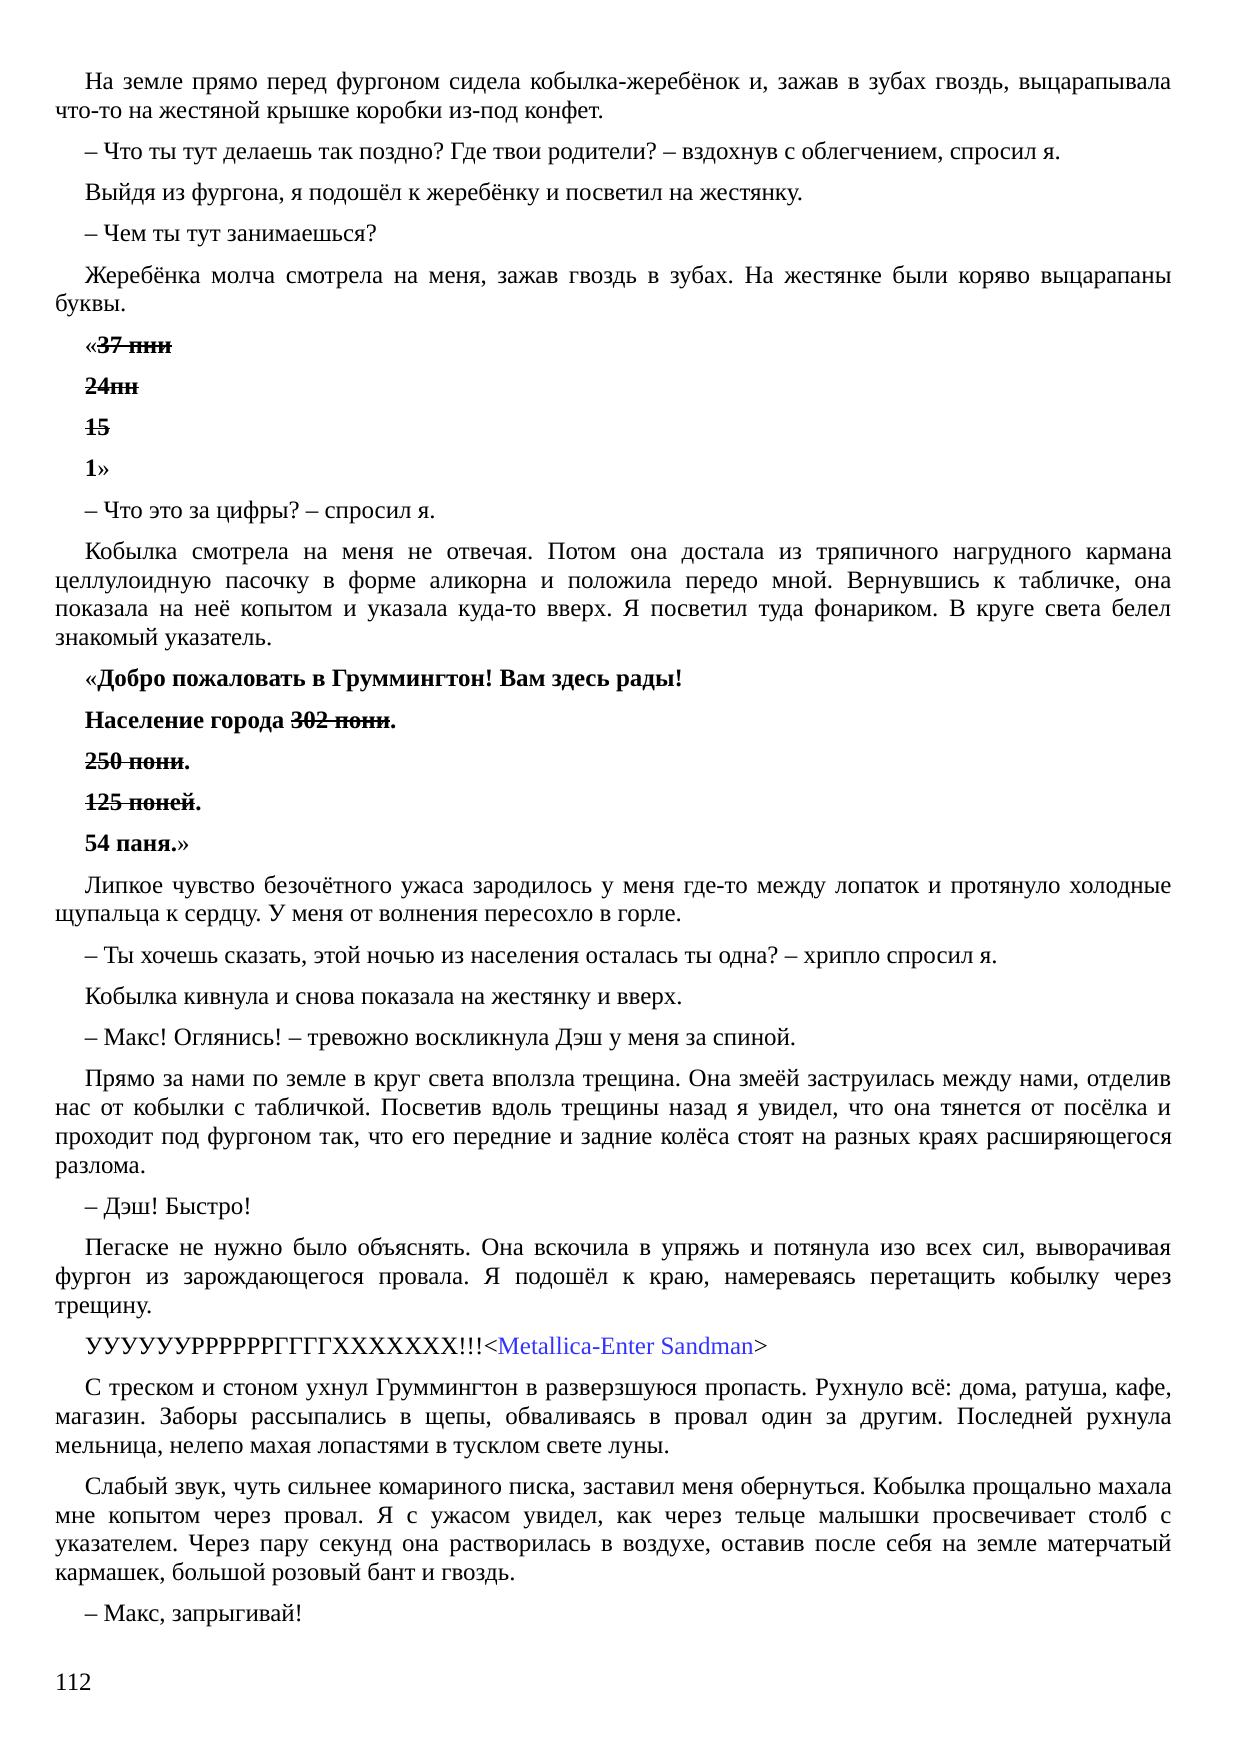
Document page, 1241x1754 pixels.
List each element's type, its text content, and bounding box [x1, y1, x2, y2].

text «37 пни [55, 330, 1173, 358]
text – Что ты тут делаешь так поздно? Где твои родители? – вздохнув с облегчением, спросил я. [55, 136, 1173, 165]
text 15 [55, 412, 1173, 441]
text Кобылка кивнула и снова показала на жестянку и вверх. [55, 981, 1173, 1010]
text – Макс! Оглянись! – тревожно воскликнула Дэш у меня за спиной. [55, 1022, 1173, 1051]
text УУУУУУРРРРРРГГГГХХХХХХХ!!!<Metallica-Enter Sandman> [55, 1331, 1173, 1360]
text Липкое чувство безочётного ужаса зародилось у меня где-то между лопаток и протянуло холодные щупальца к сердцу. У меня от волнения пересохло в горле. [55, 870, 1173, 927]
text «Добро пожаловать в Груммингтон! Вам здесь рады! [55, 663, 1173, 692]
text 24пн [55, 371, 1173, 400]
text Кобылка смотрела на меня не отвечая. Потом она достала из тряпичного нагрудного кармана целлулоидную пасочку в форме аликорна и положила передо мной. Вернувшись к табличке, она показала на неё копытом и указала куда-то вверх. Я посветил туда фонариком. В круге света белел знакомый указатель. [55, 536, 1173, 651]
text 54 паня.» [55, 828, 1173, 857]
text Население города 302 пони. [55, 705, 1173, 733]
text – Дэш! Быстро! [55, 1191, 1173, 1220]
text 250 пони. [55, 746, 1173, 775]
text – Ты хочешь сказать, этой ночью из населения осталась ты одна? – хрипло спросил я. [55, 940, 1173, 968]
text – Чем ты тут занимаешься? [55, 218, 1173, 247]
text – Макс, запрыгивай! [55, 1598, 1173, 1627]
text Прямо за нами по земле в круг света вползла трещина. Она змеёй заструилась между нами, отделив нас от кобылки с табличкой. Посветив вдоль трещины назад я увидел, что она тянется от посёлка и проходит под фургоном так, что его передние и задние колёса стоят на разных краях расширяющегося разлома. [55, 1063, 1173, 1178]
text С треском и стоном ухнул Груммингтон в разверзшуюся пропасть. Рухнуло всё: дома, ратуша, кафе, магазин. Заборы рассыпались в щепы, обваливаясь в провал один за другим. Последней рухнула мельница, нелепо махая лопастями в тусклом свете луны. [55, 1372, 1173, 1458]
text – Что это за цифры? – спросил я. [55, 495, 1173, 523]
text Слабый звук, чуть сильнее комариного писка, заставил меня обернуться. Кобылка прощально махала мне копытом через провал. Я с ужасом увидел, как через тельце малышки просвечивает столб с указателем. Через пару секунд она растворилась в воздухе, оставив после себя на земле матерчатый кармашек, большой розовый бант и гвоздь. [55, 1471, 1173, 1586]
text 125 поней. [55, 787, 1173, 816]
text На земле прямо перед фургоном сидела кобылка-жеребёнок и, зажав в зубах гвоздь, выцарапывала что-то на жестяной крышке коробки из-под конфет. [55, 66, 1173, 123]
text Жеребёнка молча смотрела на меня, зажав гвоздь в зубах. На жестянке были коряво выцарапаны буквы. [55, 260, 1173, 317]
text 1» [55, 453, 1173, 482]
text Выйдя из фургона, я подошёл к жеребёнку и посветил на жестянку. [55, 177, 1173, 206]
text Пегаске не нужно было объяснять. Она вскочила в упряжь и потянула изо всех сил, выворачивая фургон из зарождающегося провала. Я подошёл к краю, намереваясь перетащить кобылку через трещину. [55, 1232, 1173, 1318]
